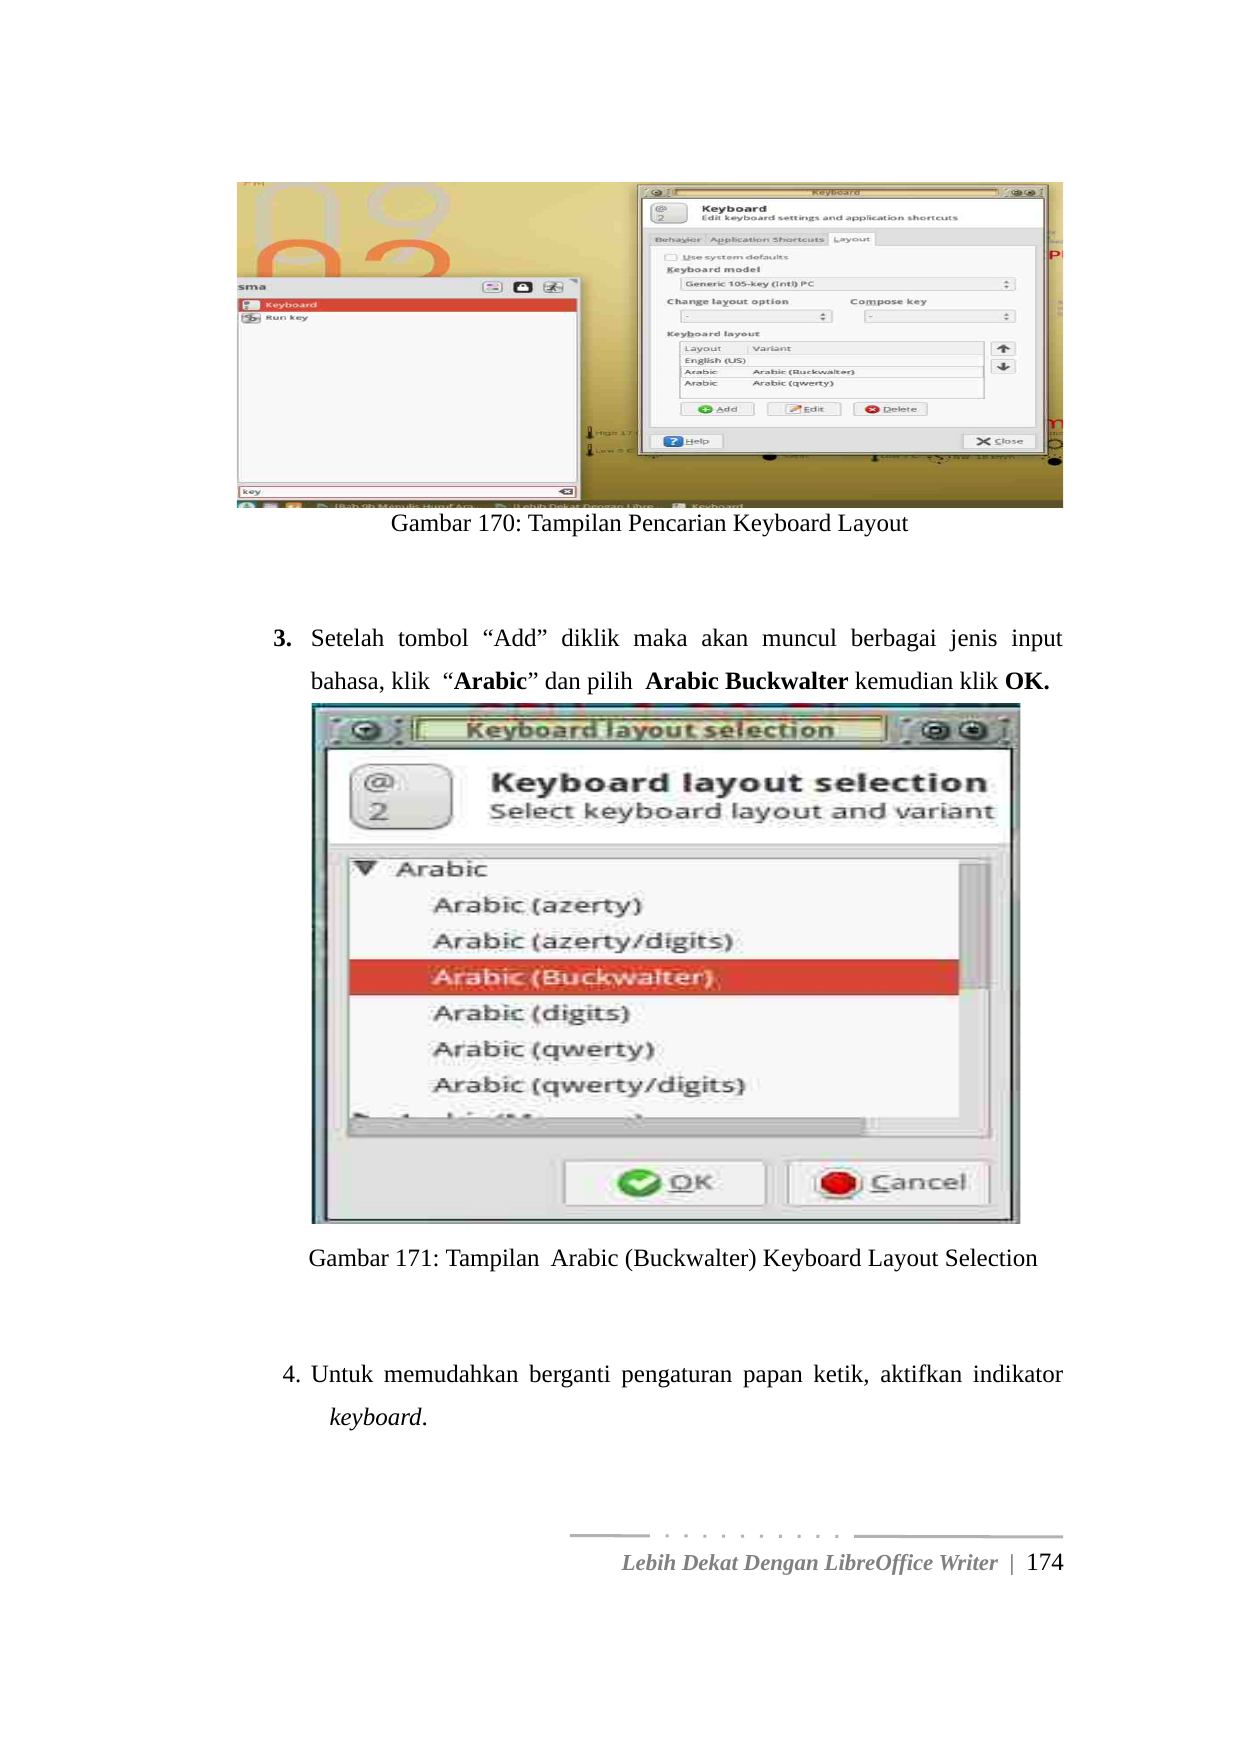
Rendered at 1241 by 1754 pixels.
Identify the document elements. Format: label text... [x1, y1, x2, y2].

picture [236, 182, 1064, 508]
picture [311, 703, 1021, 1224]
text 4. Untuk memudahkan berganti pengaturan papan ketik, aktifkan indikator keyboard. [282, 1359, 1063, 1431]
text Gambar 171: Tampilan Arabic (Buckwalter) Keyboard Layout Selection [282, 1243, 1063, 1272]
list Setelah tombol “Add” diklik maka akan muncul berbagai jenis input bahasa, klik “Arabic” dan pilih Arabic Buckwalter kemudian klik OK. [273, 623, 1063, 695]
text Gambar 170: Tampilan Pencarian Keyboard Layout [236, 508, 1063, 536]
